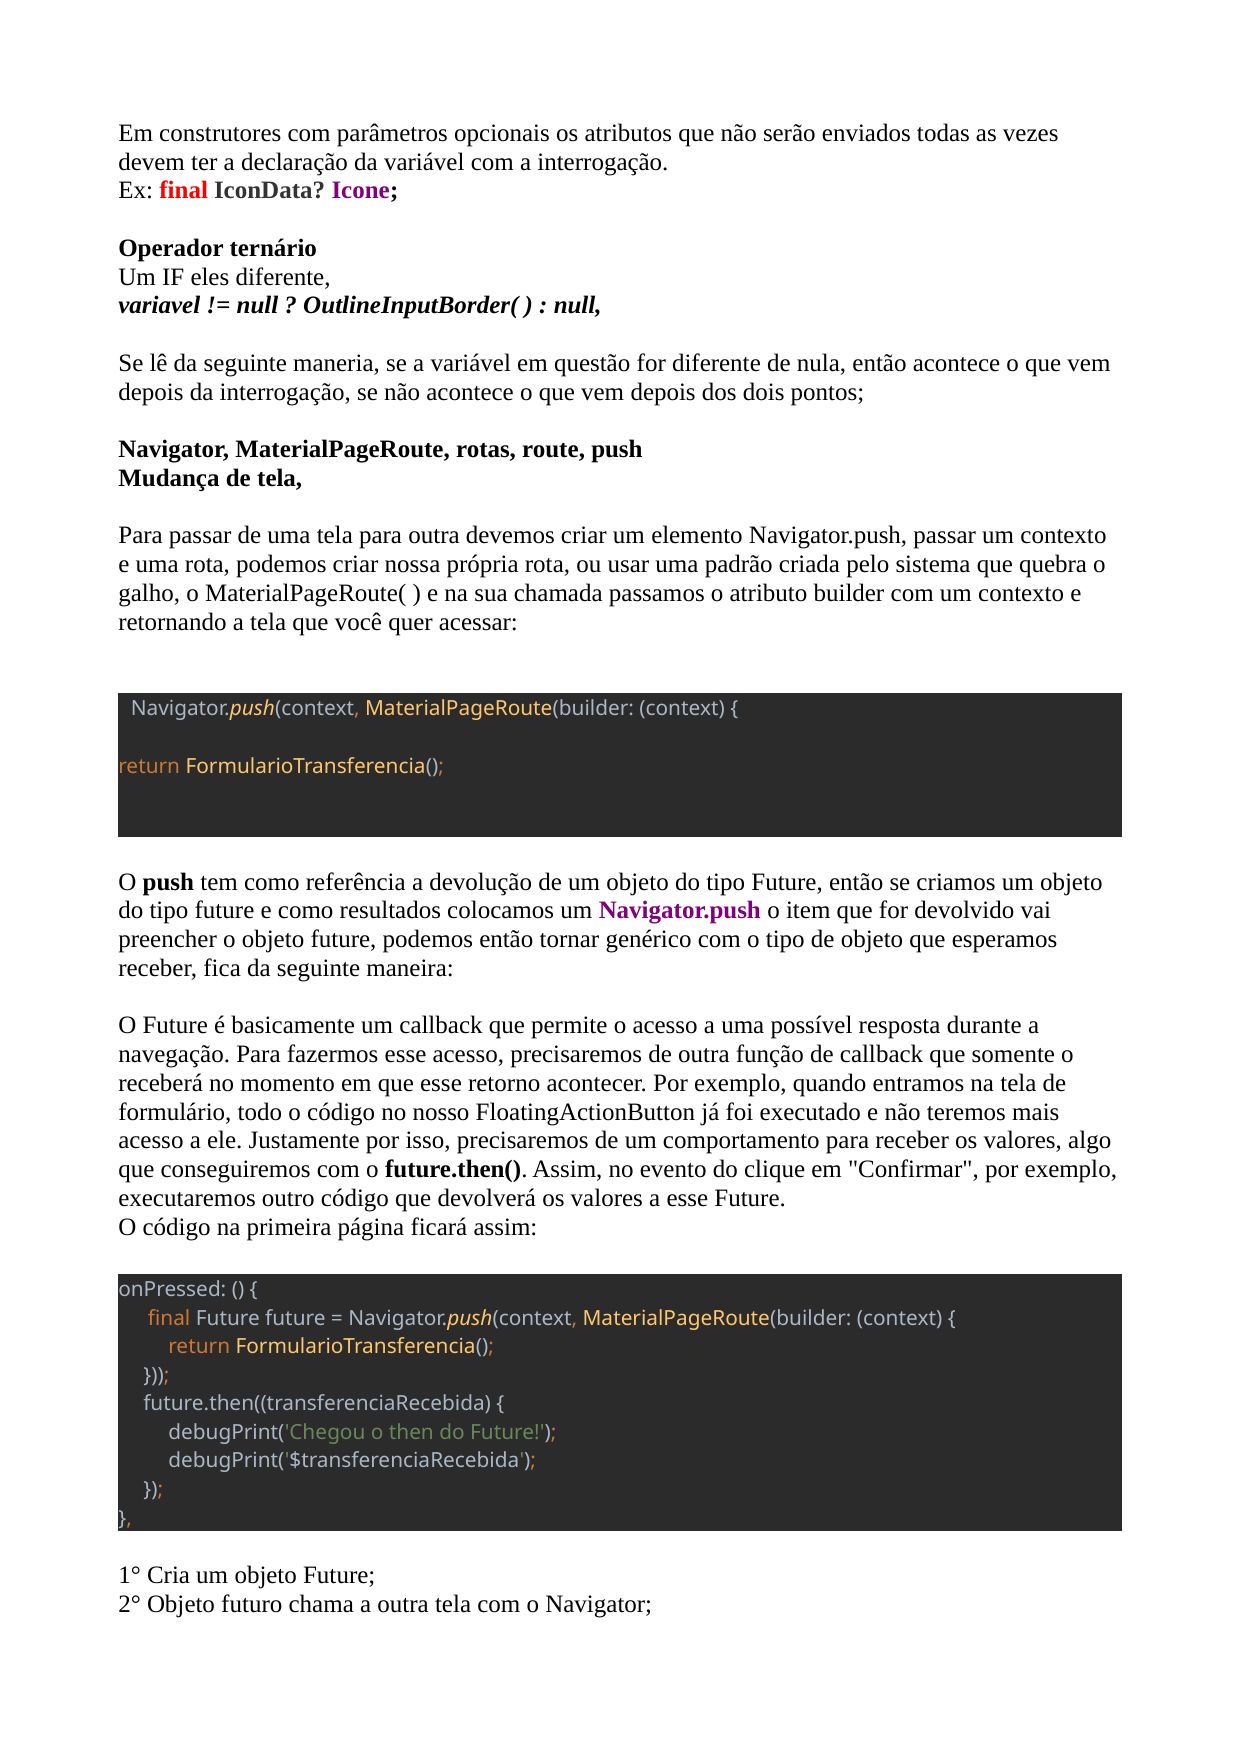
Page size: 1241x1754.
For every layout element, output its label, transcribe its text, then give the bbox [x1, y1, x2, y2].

text final Future future = Navigator.push(context, MaterialPageRoute(builder: (context) { [118, 1303, 1122, 1331]
text variavel != null ? OutlineInputBorder( ) : null, [118, 291, 1122, 319]
text Mudança de tela, [118, 463, 1122, 492]
text Para passar de uma tela para outra devemos criar um elemento Navigator.push, passar um contexto e uma rota, podemos criar nossa própria rota, ou usar uma padrão criada pelo sistema que quebra o galho, o MaterialPageRoute( ) e na sua chamada passamos o atributo builder com um contexto e retornando a tela que você quer acessar: [118, 521, 1122, 636]
text Operador ternário [118, 233, 1122, 262]
text future.then((transferenciaRecebida) { [118, 1388, 1122, 1417]
text Em construtores com parâmetros opcionais os atributos que não serão enviados todas as vezes devem ter a declaração da variável com a interrogação. [118, 118, 1122, 176]
text Ex: final IconData? Icone; [118, 176, 1122, 204]
text Um IF eles diferente, [118, 262, 1122, 291]
text Navigator, MaterialPageRoute, rotas, route, push [118, 434, 1122, 463]
text O Future é basicamente um callback que permite o acesso a uma possível resposta durante a navegação. Para fazermos esse acesso, precisaremos de outra função de callback que somente o receberá no momento em que esse retorno acontecer. Por exemplo, quando entramos na tela de formulário, todo o código no nosso FloatingActionButton já foi executado e não teremos mais acesso a ele. Justamente por isso, precisaremos de um comportamento para receber os valores, algo que conseguiremos com o future.then(). Assim, no evento do clique em "Confirmar", por exemplo, executaremos outro código que devolverá os valores a esse Future. [118, 1010, 1122, 1212]
text }); [118, 1474, 1122, 1503]
text })); [118, 1360, 1122, 1388]
text debugPrint('Chegou o then do Future!'); [118, 1417, 1122, 1446]
text return FormularioTransferencia(); [118, 751, 1122, 779]
text 1° Cria um objeto Future; [118, 1561, 1122, 1589]
text return FormularioTransferencia(); [118, 1331, 1122, 1360]
text O código na primeira página ficará assim: [118, 1212, 1122, 1240]
text onPressed: () { [118, 1274, 1122, 1303]
text 2° Objeto futuro chama a outra tela com o Navigator; [118, 1589, 1122, 1618]
text O push tem como referência a devolução de um objeto do tipo Future, então se criamos um objeto do tipo future e como resultados colocamos um Navigator.push o item que for devolvido vai preencher o objeto future, podemos então tornar genérico com o tipo de objeto que esperamos receber, fica da seguinte maneira: [118, 867, 1122, 982]
text debugPrint('$transferenciaRecebida'); [118, 1446, 1122, 1474]
text }, [118, 1503, 1122, 1531]
text Se lê da seguinte maneria, se a variável em questão for diferente de nula, então acontece o que vem depois da interrogação, se não acontece o que vem depois dos dois pontos; [118, 348, 1122, 406]
text Navigator.push(context, MaterialPageRoute(builder: (context) { [118, 693, 1122, 721]
